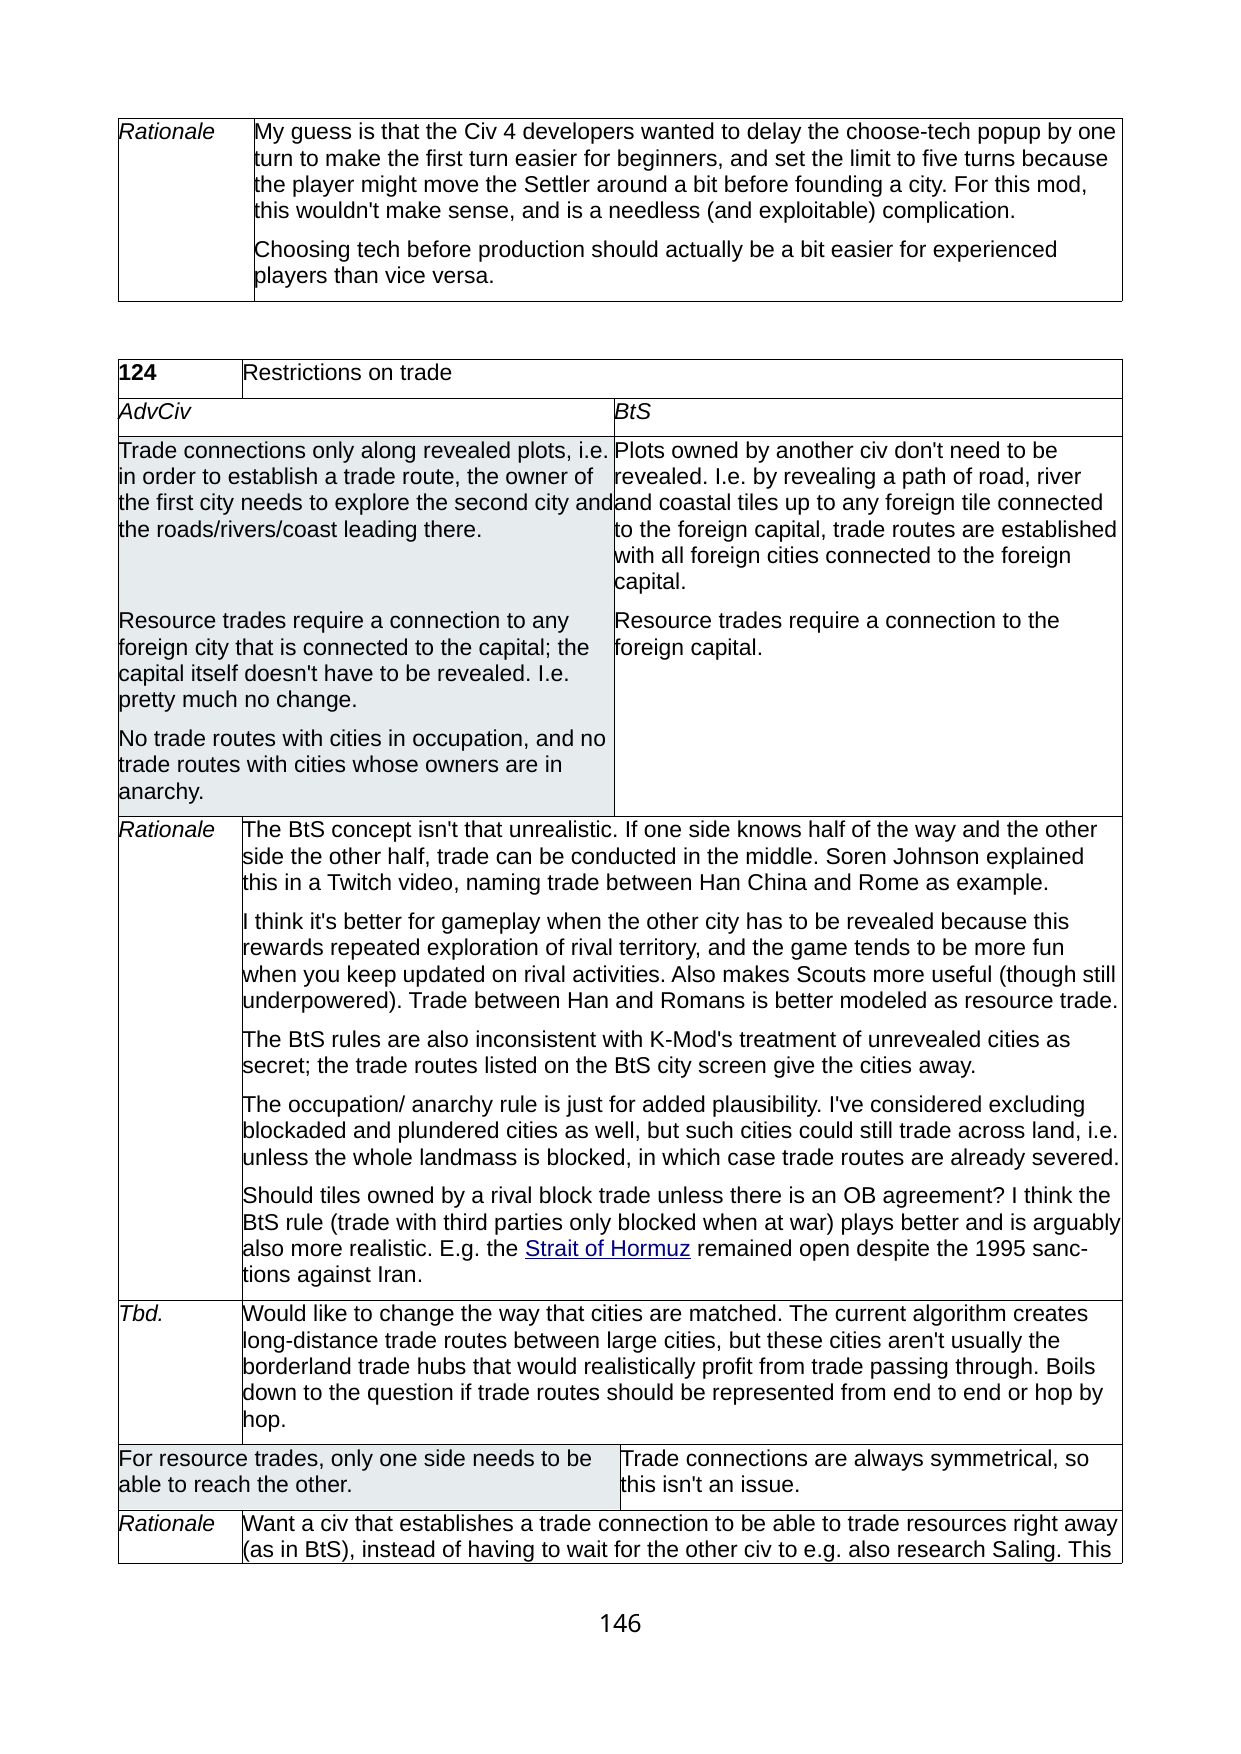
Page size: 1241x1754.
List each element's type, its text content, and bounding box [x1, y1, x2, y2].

table_cell Rationale [119, 1511, 242, 1562]
table_cell Trade connections only along revealed plots, i.e. in order to establish a trade route, the owner of the first city needs to explore the second city and the roads/rivers/coast leading there. Resource trades require a connection to any foreign city that is connected to the capital; the capital itself doesn't have to be revealed. I.e. pretty much no change. No trade routes with cities in occupation, and no trade routes with cities whose owners are in anarchy. [119, 437, 614, 816]
table_cell Would like to change the way that cities are matched. The current algorithm creates long-distance trade routes between large cities, but these cities aren't usually the borderland trade hubs that would realistically profit from trade passing through. Boils down to the question if trade routes should be represented from end to end or hop by hop. [243, 1301, 1122, 1444]
table_cell Rationale [119, 817, 242, 1300]
table_cell BtS [615, 399, 1122, 436]
table_cell For resource trades, only one side needs to be able to reach the other. [119, 1445, 620, 1509]
table_header 124 [119, 360, 242, 398]
table_cell The BtS concept isn't that unrealistic. If one side knows half of the way and the other side the other half, trade can be conducted in the middle. Soren Johnson explained this in a Twitch video, naming trade between Han China and Rome as example. I think it's better for gameplay when the other city has to be revealed because this rewards repeated exploration of rival territory, and the game tends to be more fun when you keep updated on rival activities. Also makes Scouts more useful (though still underpowered). Trade between Han and Romans is better modeled as resource trade. The BtS rules are also inconsistent with K-Mod's treatment of unrevealed cities as secret; the trade routes listed on the BtS city screen give the cities away. The occupation/ anarchy rule is just for added plausibility. I've considered excluding blockaded and plundered cities as well, but such cities could still trade across land, i.e. unless the whole landmass is blocked, in which case trade routes are already severed. Should tiles owned by a rival block trade unless there is an OB agreement? I think the BtS rule (trade with third parties only blocked when at war) plays better and is arguably also more realistic. E.g. the Strait of Hormuz remained open despite the 1995 sanc­tions against Iran. [243, 817, 1122, 1300]
table_cell My guess is that the Civ 4 developers wanted to delay the choose-tech popup by one turn to make the first turn easier for beginners, and set the limit to five turns because the player might move the Settler around a bit before founding a city. For this mod, this wouldn't make sense, and is a needless (and exploitable) complication. Choosing tech before production should actually be a bit easier for experienced players than vice versa. [255, 119, 1122, 301]
table_cell Plots owned by another civ don't need to be revealed. I.e. by revealing a path of road, river and coastal tiles up to any foreign tile connected to the foreign capital, trade routes are established with all foreign cities connected to the foreign capital. Resource trades require a connection to the foreign capital. [615, 437, 1122, 816]
table_cell Rationale [119, 119, 254, 301]
table_cell AdvCiv [119, 399, 614, 436]
table_cell Tbd. [119, 1301, 242, 1444]
table_cell Want a civ that establishes a trade connection to be able to trade resources right away (as in BtS), instead of having to wait for the other civ to e.g. also research Saling. This [243, 1511, 1122, 1562]
table_cell Trade connections are always symmetrical, so this isn't an issue. [621, 1445, 1122, 1509]
table_header Restrictions on trade [243, 360, 1122, 398]
